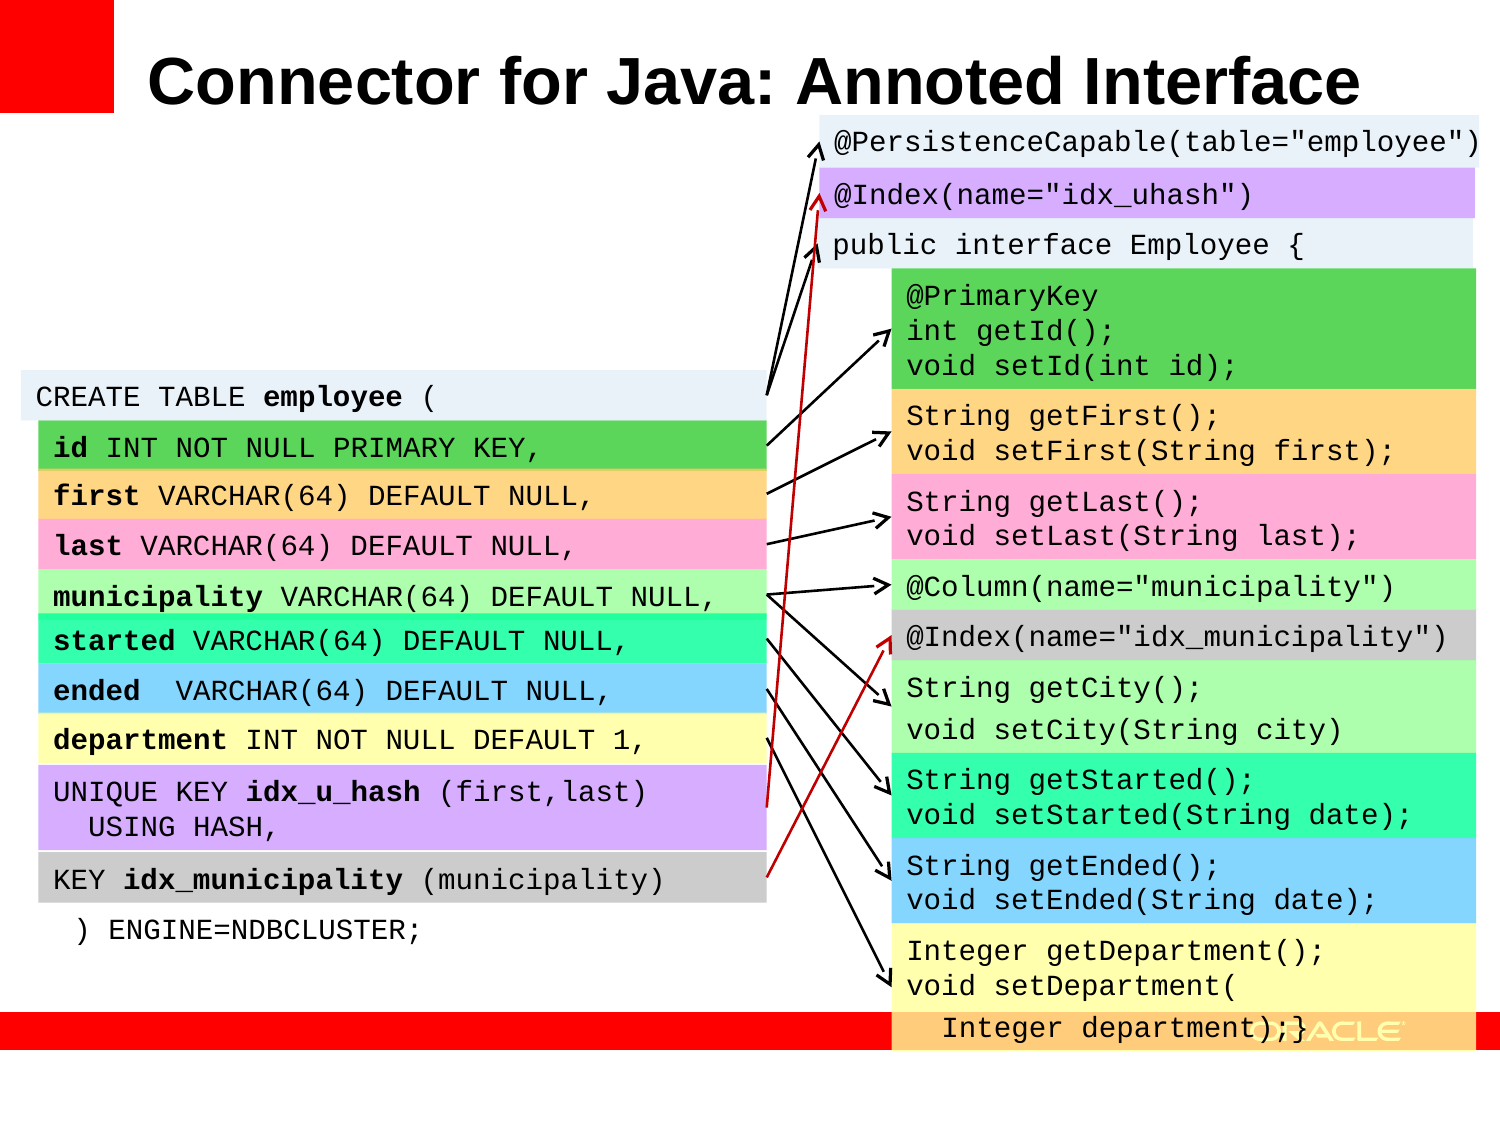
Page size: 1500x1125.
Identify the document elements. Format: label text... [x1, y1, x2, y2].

text_box String getEnded(); void setEnded(String date); [891, 838, 1477, 923]
text_box started VARCHAR(64) DEFAULT NULL, [38, 613, 767, 663]
text_box @Index(name="idx_uhash") [819, 167, 1475, 219]
text_box String getFirst(); void setFirst(String first); [891, 388, 1477, 474]
text_box department INT NOT NULL DEFAULT 1, [38, 712, 767, 763]
title Connector for Java: Annoted Interface [147, 8, 1392, 119]
text_box @Column(name="municipality") [891, 559, 1477, 609]
text_box UNIQUE KEY idx_u_hash (first,last) USING HASH, [38, 764, 767, 851]
text_box id INT NOT NULL PRIMARY KEY, [38, 421, 767, 468]
picture [0, 0, 114, 113]
text_box last VARCHAR(64) DEFAULT NULL, [38, 518, 767, 570]
text_box @Index(name="idx_municipality") [891, 609, 1477, 661]
picture [0, 1012, 891, 1050]
text_box municipality VARCHAR(64) DEFAULT NULL, [38, 570, 767, 613]
text_box String getStarted(); void setStarted(String date); [891, 752, 1477, 838]
text_box ended VARCHAR(64) DEFAULT NULL, [38, 663, 767, 712]
text_box Integer getDepartment(); void setDepartment( Integer department);} [891, 923, 1477, 1052]
text_box KEY idx_municipality (municipality) [38, 852, 767, 903]
text_box @PrimaryKey int getId(); void setId(int id); [891, 268, 1477, 388]
text_box String getCity(); void setCity(String city) [891, 661, 1477, 752]
text_box public interface Employee { [817, 219, 1473, 269]
picture [1477, 1012, 1500, 1050]
text_box @PersistenceCapable(table="employee") [819, 115, 1480, 168]
text_box String getLast(); void setLast(String last); [891, 474, 1477, 559]
list ) ENGINE=NDBCLUSTER; [58, 902, 467, 954]
text_box CREATE TABLE employee ( [20, 370, 767, 421]
text_box first VARCHAR(64) DEFAULT NULL, [38, 468, 767, 518]
